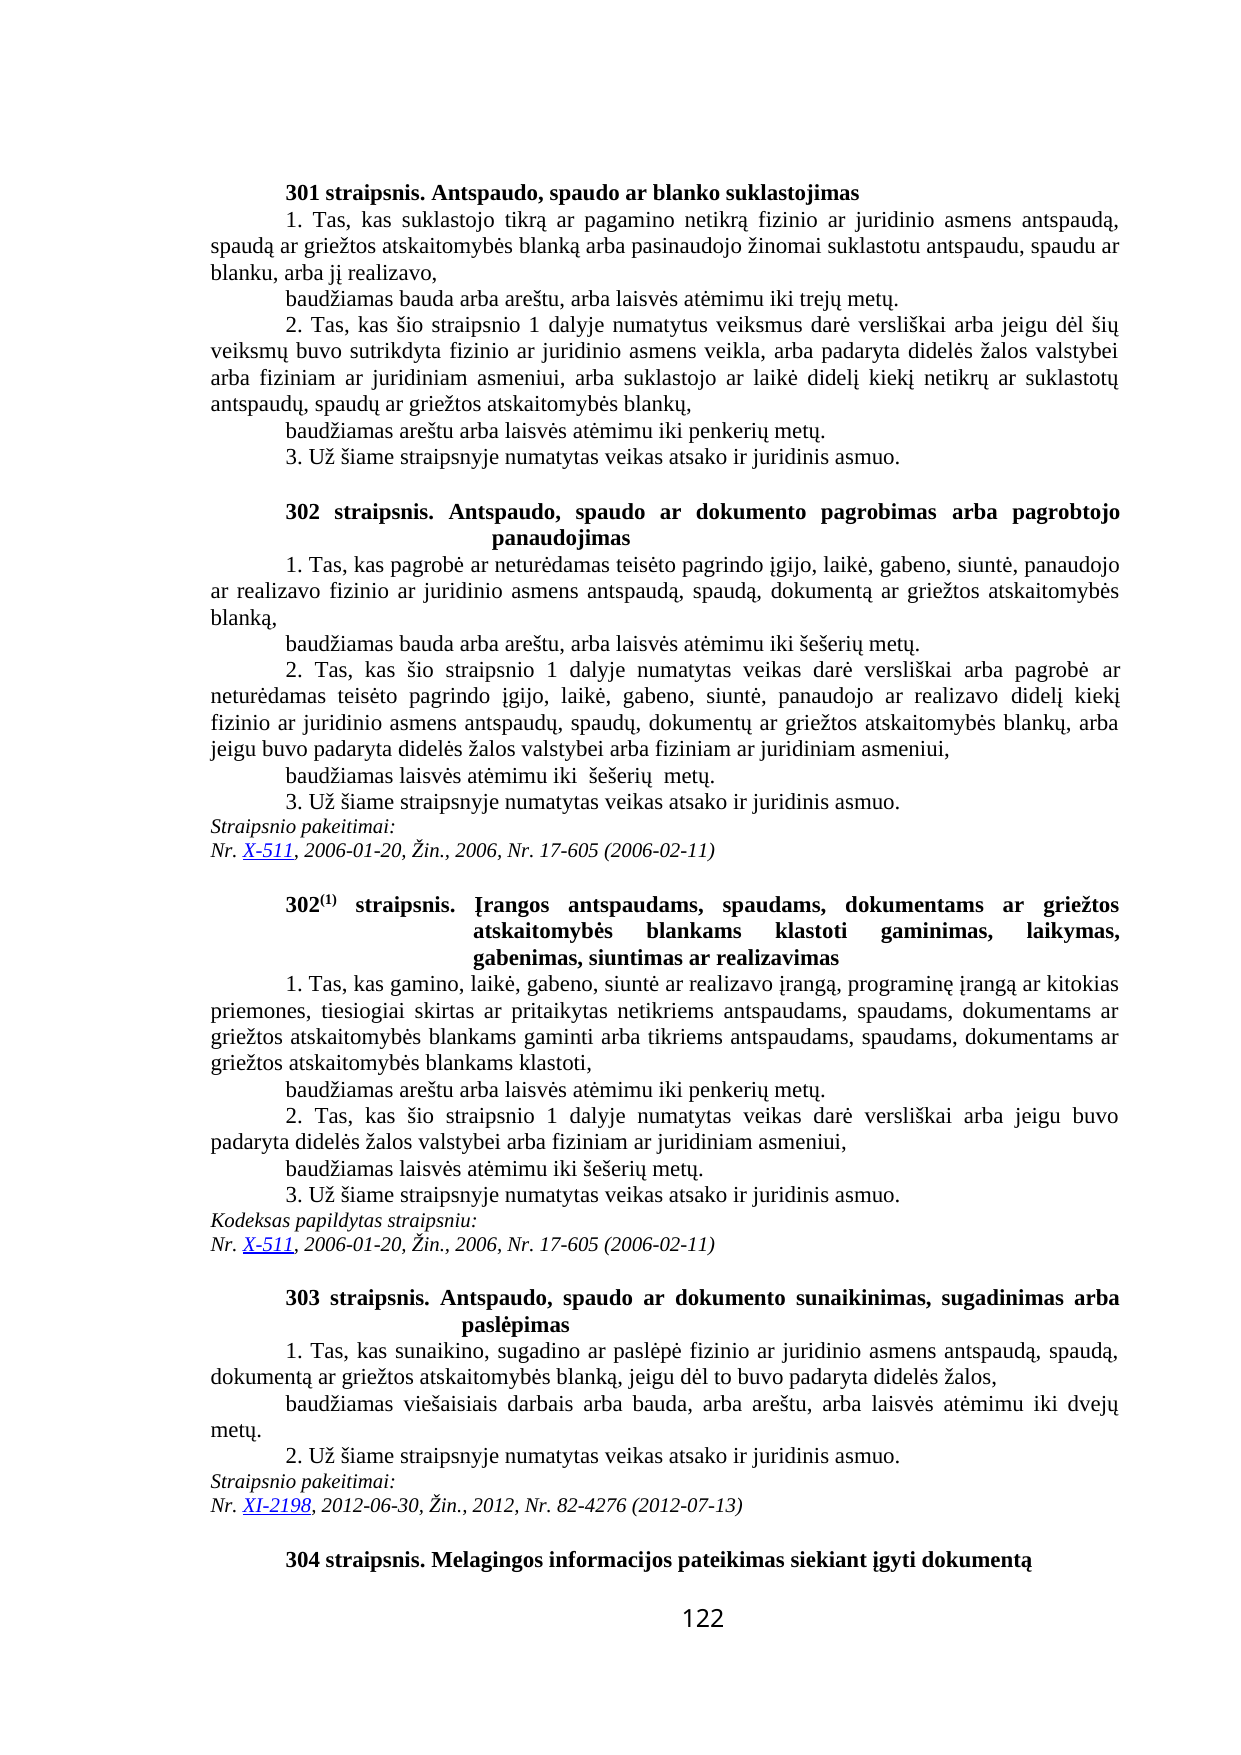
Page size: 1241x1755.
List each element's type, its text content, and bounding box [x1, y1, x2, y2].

text 1. Tas, kas suklastojo tikrą ar pagamino netikrą fizinio ar juridinio asmens antspaudą, spaudą ar griežtos atskaitomybės blanką arba pasinaudojo žinomai suklastotu antspaudu, spaudu ar blanku, arba jį realizavo, [210, 206, 1120, 285]
text 303 straipsnis. Antspaudo, spaudo ar dokumento sunaikinimas, sugadinimas arba paslėpimas [285, 1284, 1120, 1337]
text 1. Tas, kas pagrobė ar neturėdamas teisėto pagrindo įgijo, laikė, gabeno, siuntė, panaudojo ar realizavo fizinio ar juridinio asmens antspaudą, spaudą, dokumentą ar griežtos atskaitomybės blanką, [210, 551, 1120, 630]
text baudžiamas bauda arba areštu, arba laisvės atėmimu iki trejų metų. [210, 285, 1120, 311]
text 3. Už šiame straipsnyje numatytas veikas atsako ir juridinis asmuo. [210, 1181, 1120, 1207]
text baudžiamas laisvės atėmimu iki šešerių metų. [210, 1155, 1120, 1181]
text baudžiamas areštu arba laisvės atėmimu iki penkerių metų. [210, 417, 1120, 443]
text 301 straipsnis. Antspaudo, spaudo ar blanko suklastojimas [210, 179, 1120, 206]
text 2. Tas, kas šio straipsnio 1 dalyje numatytas veikas darė versliškai arba pagrobė ar neturėdamas teisėto pagrindo įgijo, laikė, gabeno, siuntė, panaudojo ar realizavo didelį kiekį fizinio ar juridinio asmens antspaudų, spaudų, dokumentų ar griežtos atskaitomybės blankų, arba jeigu buvo padaryta didelės žalos valstybei arba fiziniam ar juridiniam asmeniui, [210, 656, 1120, 762]
text 2. Tas, kas šio straipsnio 1 dalyje numatytas veikas darė versliškai arba jeigu buvo padaryta didelės žalos valstybei arba fiziniam ar juridiniam asmeniui, [210, 1102, 1120, 1155]
text 2. Tas, kas šio straipsnio 1 dalyje numatytus veiksmus darė versliškai arba jeigu dėl šių veiksmų buvo sutrikdyta fizinio ar juridinio asmens veikla, arba padaryta didelės žalos valstybei arba fiziniam ar juridiniam asmeniui, arba suklastojo ar laikė didelį kiekį netikrų ar suklastotų antspaudų, spaudų ar griežtos atskaitomybės blankų, [210, 311, 1120, 417]
text 2. Už šiame straipsnyje numatytas veikas atsako ir juridinis asmuo. [210, 1442, 1120, 1469]
text Kodeksas papildytas straipsniu: [210, 1207, 1120, 1232]
text baudžiamas laisvės atėmimu iki šešerių metų. [210, 762, 1120, 788]
text 3. Už šiame straipsnyje numatytas veikas atsako ir juridinis asmuo. [210, 443, 1120, 469]
text baudžiamas bauda arba areštu, arba laisvės atėmimu iki šešerių metų. [210, 630, 1120, 656]
text baudžiamas viešaisiais darbais arba bauda, arba areštu, arba laisvės atėmimu iki dvejų metų. [210, 1390, 1120, 1442]
text 302(1) straipsnis. Įrangos antspaudams, spaudams, dokumentams ar griežtos atskaitomybės blankams klastoti gaminimas, laikymas, gabenimas, siuntimas ar realizavimas [285, 891, 1120, 970]
text Straipsnio pakeitimai: [210, 814, 1120, 838]
text Nr. X-511, 2006-01-20, Žin., 2006, Nr. 17-605 (2006-02-11) [210, 1232, 1120, 1256]
text 3. Už šiame straipsnyje numatytas veikas atsako ir juridinis asmuo. [210, 788, 1120, 814]
text baudžiamas areštu arba laisvės atėmimu iki penkerių metų. [210, 1076, 1120, 1102]
text 1. Tas, kas gamino, laikė, gabeno, siuntė ar realizavo įrangą, programinę įrangą ar kitokias priemones, tiesiogiai skirtas ar pritaikytas netikriems antspaudams, spaudams, dokumentams ar griežtos atskaitomybės blankams gaminti arba tikriems antspaudams, spaudams, dokumentams ar griežtos atskaitomybės blankams klastoti, [210, 970, 1120, 1076]
text 302 straipsnis. Antspaudo, spaudo ar dokumento pagrobimas arba pagrobtojo panaudojimas [285, 498, 1120, 551]
text 304 straipsnis. Melagingos informacijos pateikimas siekiant įgyti dokumentą [285, 1546, 1120, 1572]
text Nr. X-511, 2006-01-20, Žin., 2006, Nr. 17-605 (2006-02-11) [210, 838, 1120, 862]
text Nr. XI-2198, 2012-06-30, Žin., 2012, Nr. 82-4276 (2012-07-13) [210, 1493, 1120, 1517]
text Straipsnio pakeitimai: [210, 1469, 1120, 1493]
text 1. Tas, kas sunaikino, sugadino ar paslėpė fizinio ar juridinio asmens antspaudą, spaudą, dokumentą ar griežtos atskaitomybės blanką, jeigu dėl to buvo padaryta didelės žalos, [210, 1337, 1120, 1390]
